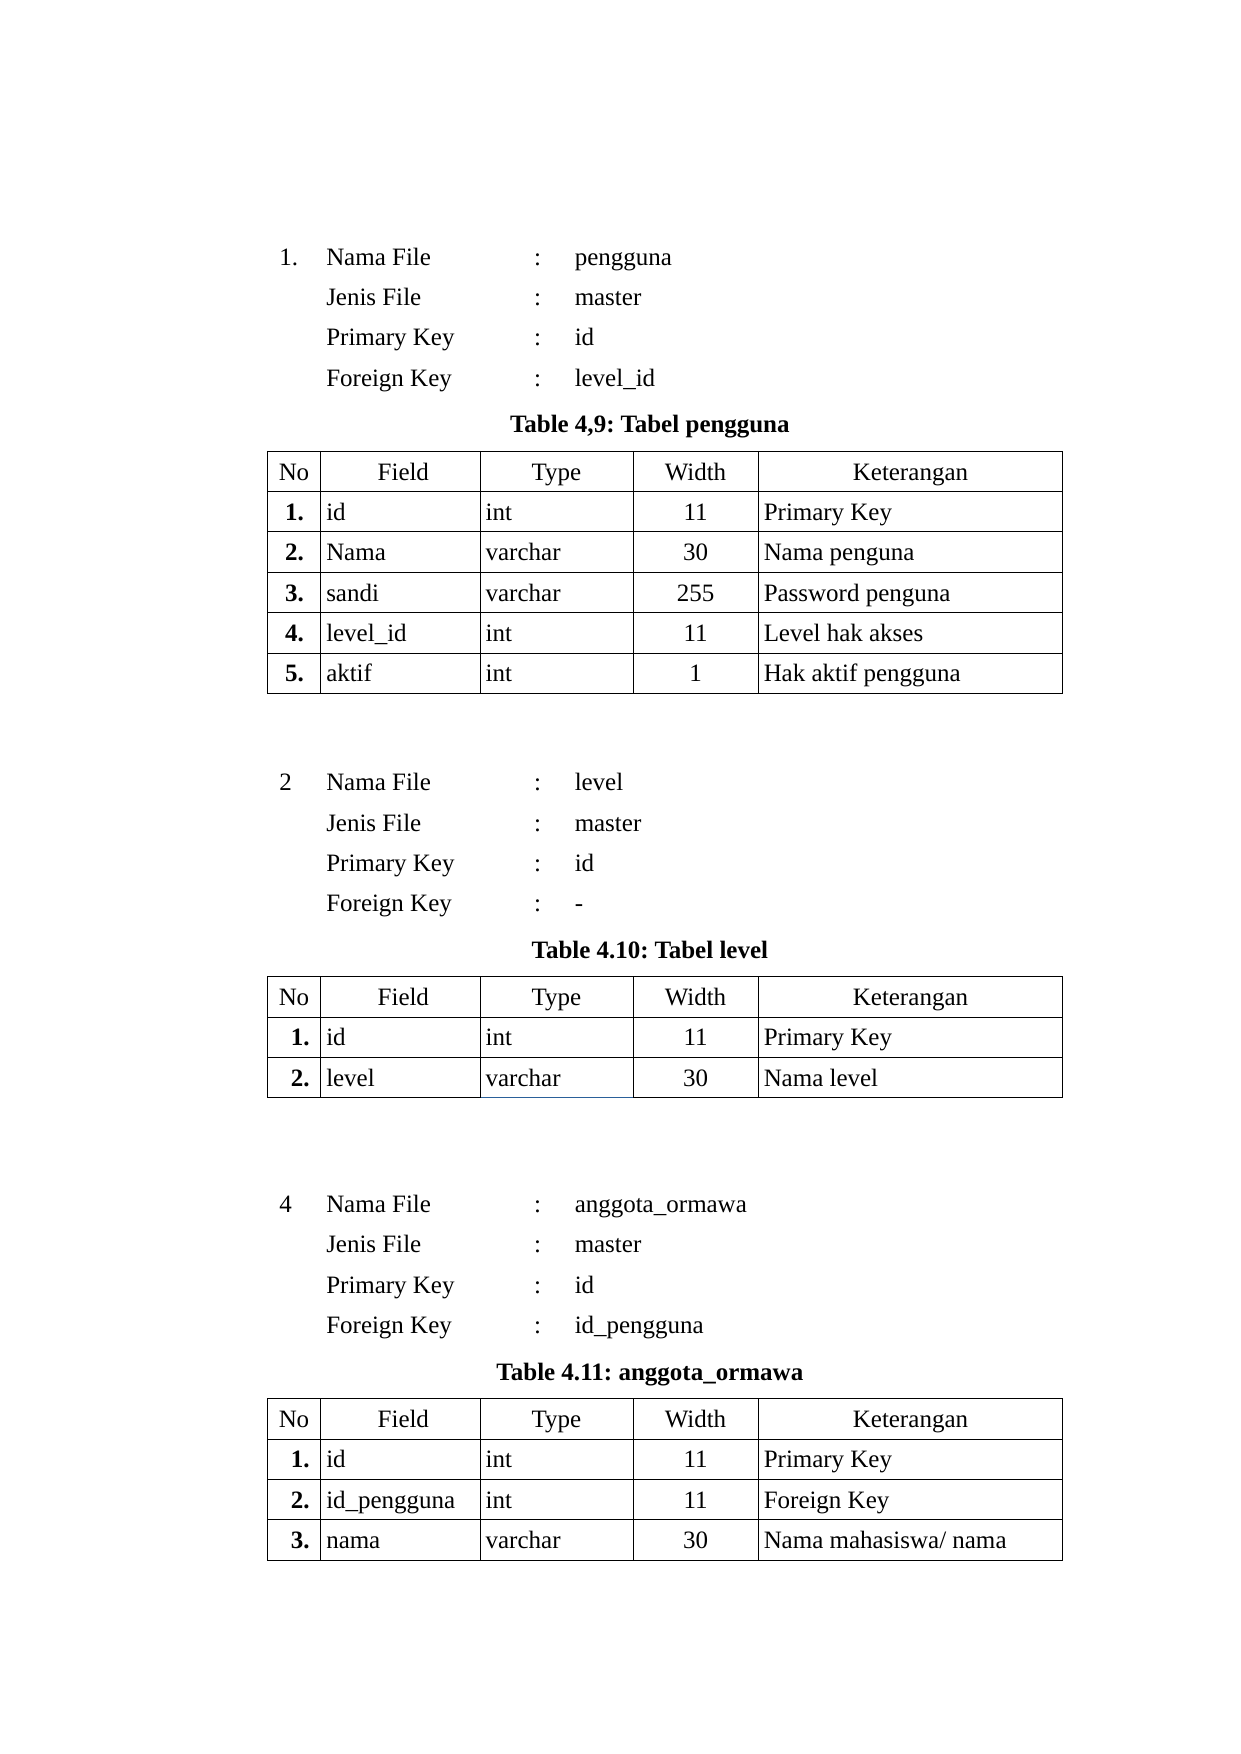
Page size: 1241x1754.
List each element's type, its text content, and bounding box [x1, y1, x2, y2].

table_cell [268, 573, 320, 612]
table_cell Primary Key [759, 1018, 1062, 1057]
table_header No [268, 977, 320, 1017]
table_header Keterangan [759, 977, 1062, 1017]
table_cell [274, 1224, 320, 1264]
table_cell id_pengguna [321, 1480, 480, 1519]
table_cell level_id [569, 357, 1062, 397]
table_header 4 [274, 1184, 320, 1224]
table_cell 11 [634, 1440, 758, 1479]
text Table 4.11: anggota_ormawa [236, 1357, 1063, 1386]
table_cell Jenis File [320, 802, 528, 842]
table_cell aktif [321, 654, 480, 693]
table_cell Foreign Key [320, 1304, 528, 1344]
table_cell 11 [634, 1480, 758, 1519]
table_cell [268, 1520, 320, 1559]
table_cell int [481, 654, 633, 693]
table_cell id [569, 317, 1062, 357]
table_cell 30 [634, 1520, 758, 1559]
table_cell : [528, 883, 569, 923]
table_header : [528, 762, 569, 802]
table_cell id [321, 1018, 480, 1057]
table_cell varchar [481, 532, 633, 572]
table_header Type [481, 977, 633, 1017]
table_cell id_pengguna [569, 1304, 1062, 1344]
table_cell id [569, 1264, 1062, 1304]
table_cell Jenis File [320, 276, 528, 317]
table_header anggota_ormawa [569, 1184, 1062, 1224]
table_cell [268, 1480, 320, 1519]
table_header 2 [274, 762, 320, 802]
table_cell master [569, 276, 1062, 317]
table_header Nama File [320, 236, 528, 276]
table_cell 11 [634, 492, 758, 531]
text Table 4.10: Tabel level [236, 935, 1063, 964]
table_cell Foreign Key [759, 1480, 1062, 1519]
table_header 1. [274, 236, 320, 276]
table_cell Nama level [759, 1058, 1062, 1097]
table_cell Password penguna [759, 573, 1062, 612]
table_header Width [634, 452, 758, 491]
table_cell level_id [321, 613, 480, 652]
table_cell Primary Key [759, 492, 1062, 531]
table_cell [268, 1440, 320, 1479]
table_cell Primary Key [320, 317, 528, 357]
table_cell : [528, 842, 569, 882]
table_cell id [321, 492, 480, 531]
table_cell int [481, 613, 633, 652]
table_cell [274, 802, 320, 842]
table_cell int [481, 1440, 633, 1479]
table_cell : [528, 276, 569, 317]
table_cell [268, 1018, 320, 1057]
table_cell varchar [481, 1520, 633, 1559]
table_cell [268, 1058, 320, 1097]
table_header Nama File [320, 1184, 528, 1224]
table_cell : [528, 1304, 569, 1344]
table_cell varchar [481, 1058, 633, 1097]
table_cell sandi [321, 573, 480, 612]
table_cell [274, 842, 320, 882]
table_cell : [528, 317, 569, 357]
table_header level [569, 762, 1062, 802]
table_cell 1 [634, 654, 758, 693]
table_cell 11 [634, 1018, 758, 1057]
table_header Field [321, 1399, 480, 1438]
table_header Keterangan [759, 1399, 1062, 1438]
table_cell master [569, 1224, 1062, 1264]
table_header No [268, 452, 320, 491]
table_cell Jenis File [320, 1224, 528, 1264]
table_header pengguna [569, 236, 1062, 276]
table_cell [274, 317, 320, 357]
table_cell : [528, 1264, 569, 1304]
table_header No [268, 1399, 320, 1438]
table_cell : [528, 357, 569, 397]
table_cell varchar [481, 573, 633, 612]
table_cell [274, 1304, 320, 1344]
table_cell id [321, 1440, 480, 1479]
table_cell [274, 276, 320, 317]
table_header Field [321, 977, 480, 1017]
text Table 4,9: Tabel pengguna [236, 409, 1063, 438]
table_cell [274, 883, 320, 923]
table_cell Primary Key [320, 842, 528, 882]
table_cell : [528, 1224, 569, 1264]
table_cell Foreign Key [320, 357, 528, 397]
table_cell [268, 613, 320, 652]
table_cell id [569, 842, 1062, 882]
table_cell Primary Key [320, 1264, 528, 1304]
table_cell 11 [634, 613, 758, 652]
table_cell Foreign Key [320, 883, 528, 923]
table_header Nama File [320, 762, 528, 802]
table_cell int [481, 1480, 633, 1519]
table_cell Hak aktif pengguna [759, 654, 1062, 693]
table_cell [268, 532, 320, 572]
table_cell int [481, 1018, 633, 1057]
table_header Keterangan [759, 452, 1062, 491]
table_cell - [569, 883, 1062, 923]
table_header Field [321, 452, 480, 491]
table_cell level [321, 1058, 480, 1097]
table_header : [528, 1184, 569, 1224]
table_cell [274, 1264, 320, 1304]
table_cell [268, 654, 320, 693]
table_cell nama [321, 1520, 480, 1559]
table_header Type [481, 452, 633, 491]
table_header Width [634, 1399, 758, 1438]
table_cell 30 [634, 1058, 758, 1097]
table_cell Nama [321, 532, 480, 572]
table_header Type [481, 1399, 633, 1438]
table_cell master [569, 802, 1062, 842]
table_header Width [634, 977, 758, 1017]
table_cell [268, 492, 320, 531]
table_cell [274, 357, 320, 397]
table_header : [528, 236, 569, 276]
table_cell Nama mahasiswa/ nama [759, 1520, 1062, 1559]
table_cell Level hak akses [759, 613, 1062, 652]
table_cell : [528, 802, 569, 842]
table_cell 255 [634, 573, 758, 612]
table_cell int [481, 492, 633, 531]
table_cell Primary Key [759, 1440, 1062, 1479]
table_cell 30 [634, 532, 758, 572]
table_cell Nama penguna [759, 532, 1062, 572]
